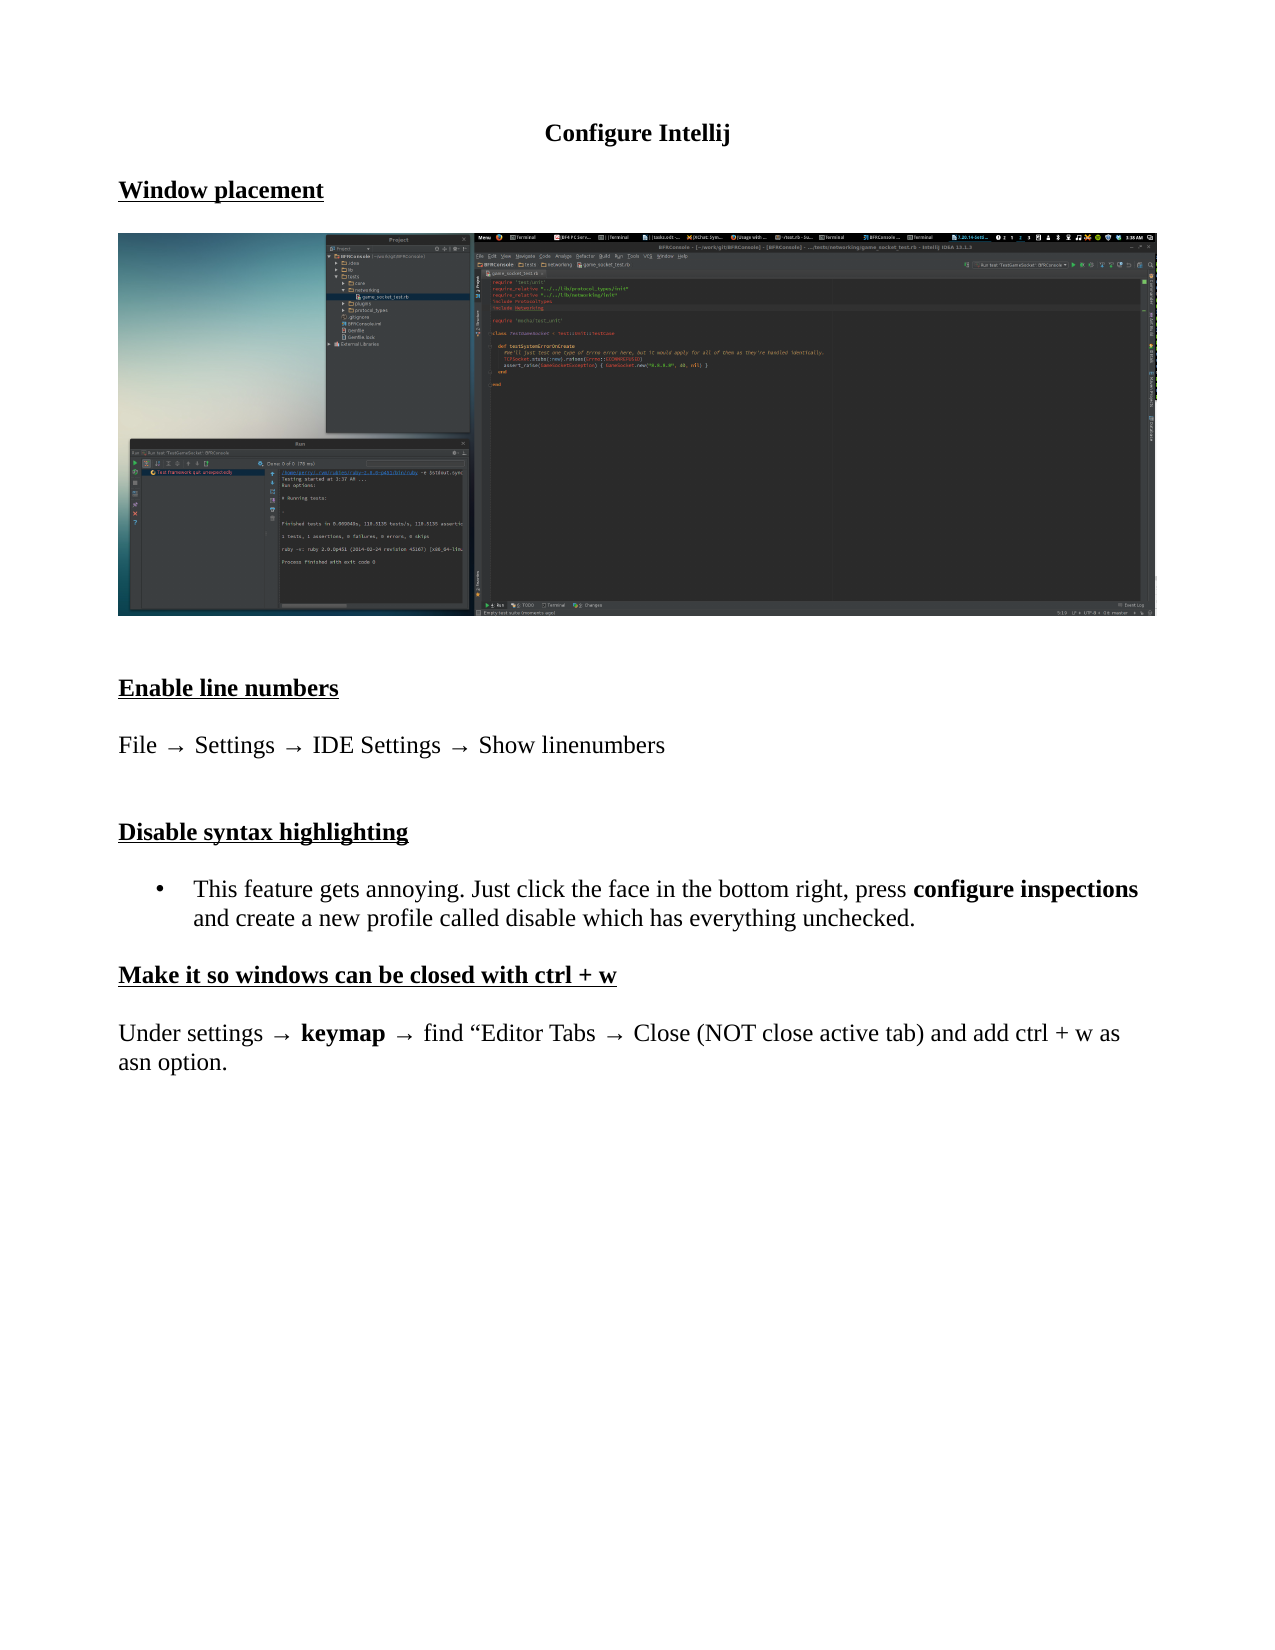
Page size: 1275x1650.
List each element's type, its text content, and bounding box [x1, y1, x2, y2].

text Enable line numbers [118, 673, 1157, 702]
picture [118, 233, 1157, 616]
list This feature gets annoying. Just click the face in the bottom right, press configure inspections and create a new profile called disable which has everything unchecked. [156, 874, 1157, 932]
text Configure Intellij [118, 118, 1157, 147]
text File → Settings → IDE Settings → Show linenumbers [118, 731, 1157, 759]
text Make it so windows can be closed with ctrl + w [118, 961, 1157, 989]
text Window placement [118, 176, 1157, 204]
text Under settings → keymap → find “Editor Tabs → Close (NOT close active tab) and add ctrl + w as asn option. [118, 1018, 1157, 1076]
text Disable syntax highlighting [118, 817, 1157, 846]
